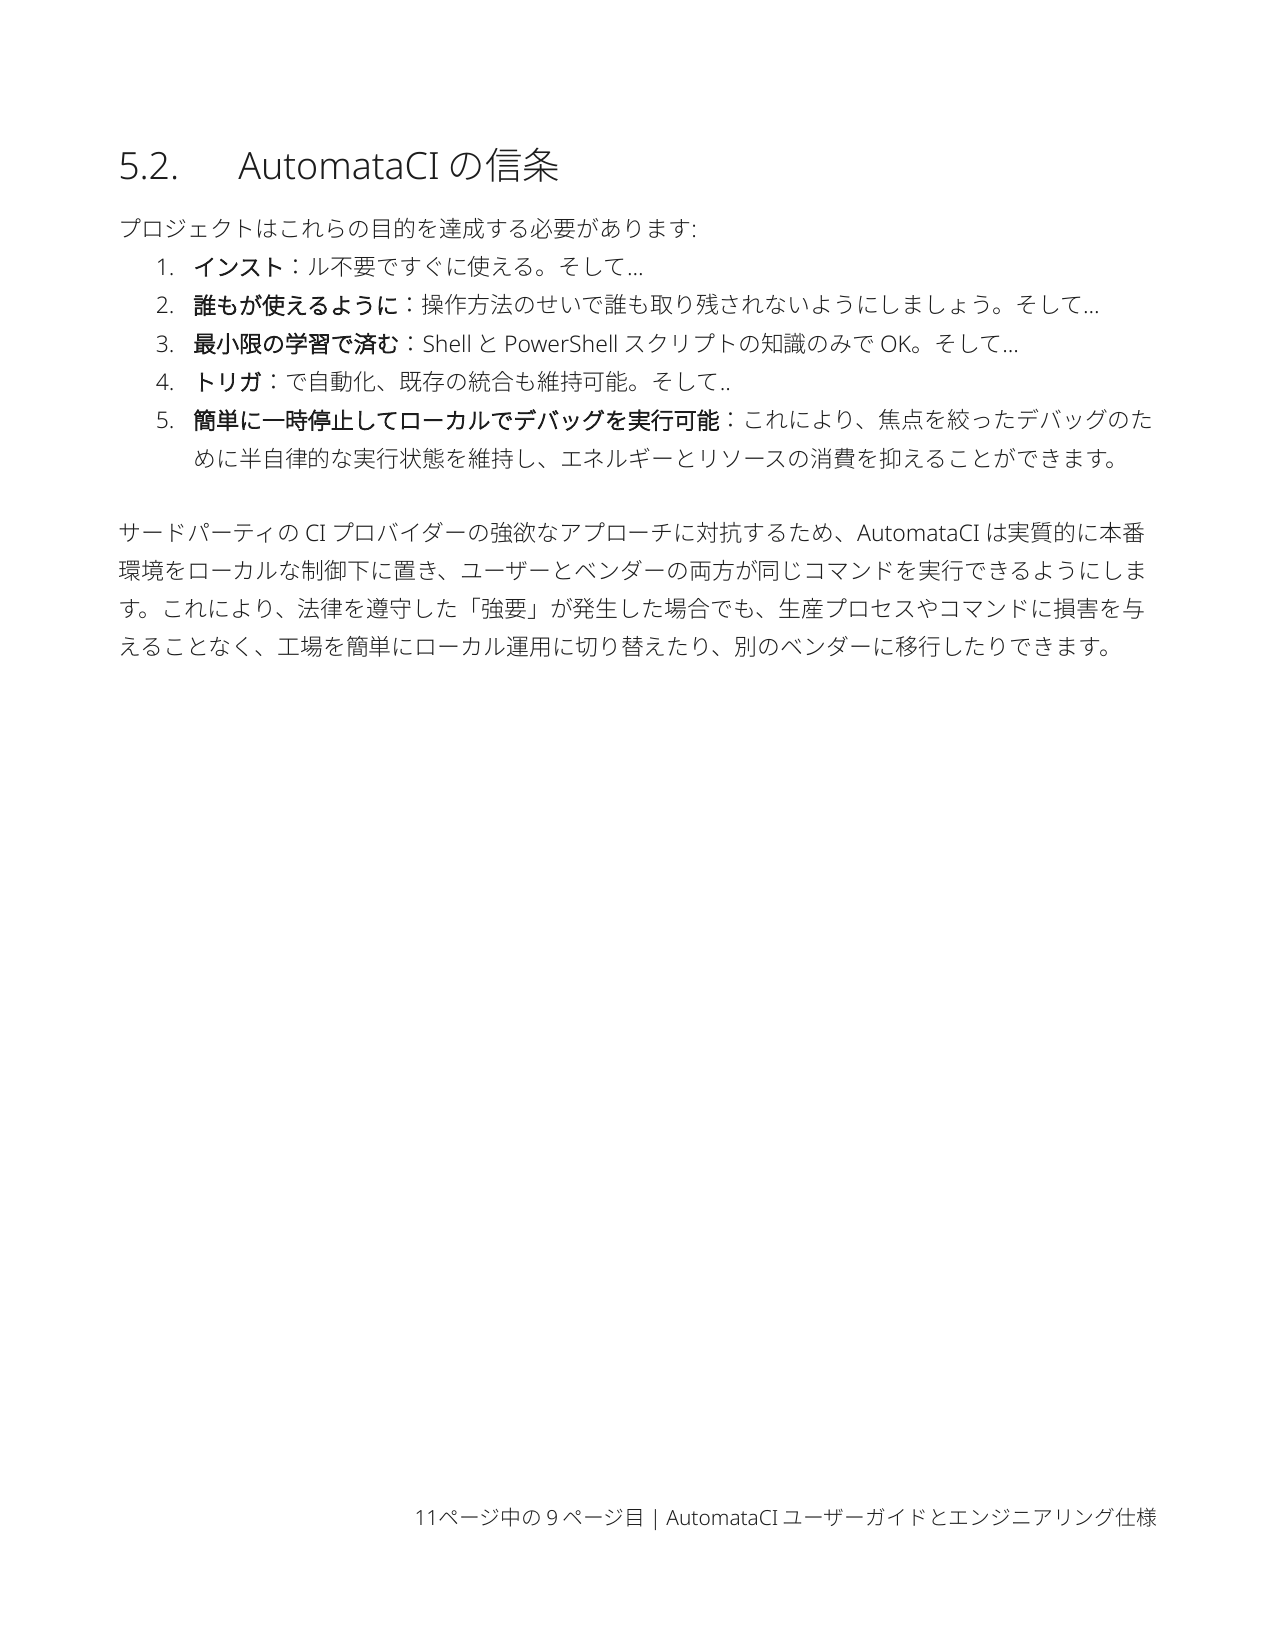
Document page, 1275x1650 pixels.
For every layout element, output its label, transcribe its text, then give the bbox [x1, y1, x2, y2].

list 誰もが使えるように：操作方法のせいで誰も取り残されないようにしましょう。そして... [156, 287, 1157, 321]
subtitle AutomataCIの信条 [118, 136, 1157, 191]
text サードパーティのCIプロバイダーの強欲なアプローチに対抗するため、AutomataCIは実質的に本番環境をローカルな制御下に置き、ユーザーとベンダーの両方が同じコマンドを実行できるようにします。これにより、法律を遵守した「強要」が発生した場合でも、生産プロセスやコマンドに損害を与えることなく、工場を簡単にローカル運用に切り替えたり、別のベンダーに移行したりできます。 [118, 515, 1157, 662]
list トリガ：で自動化、既存の統合も維持可能。そして.. [156, 364, 1157, 397]
list インスト：ル不要ですぐに使える。そして... [156, 249, 1157, 282]
list 最小限の学習で済む：ShellとPowerShellスクリプトの知識のみでOK。そして... [156, 326, 1157, 359]
text プロジェクトはこれらの目的を達成する必要があります: [118, 211, 1157, 244]
list 簡単に一時停止してローカルでデバッグを実行可能：これにより、焦点を絞ったデバッグのために半自律的な実行状態を維持し、エネルギーとリソースの消費を抑えることができます。 [156, 402, 1157, 474]
